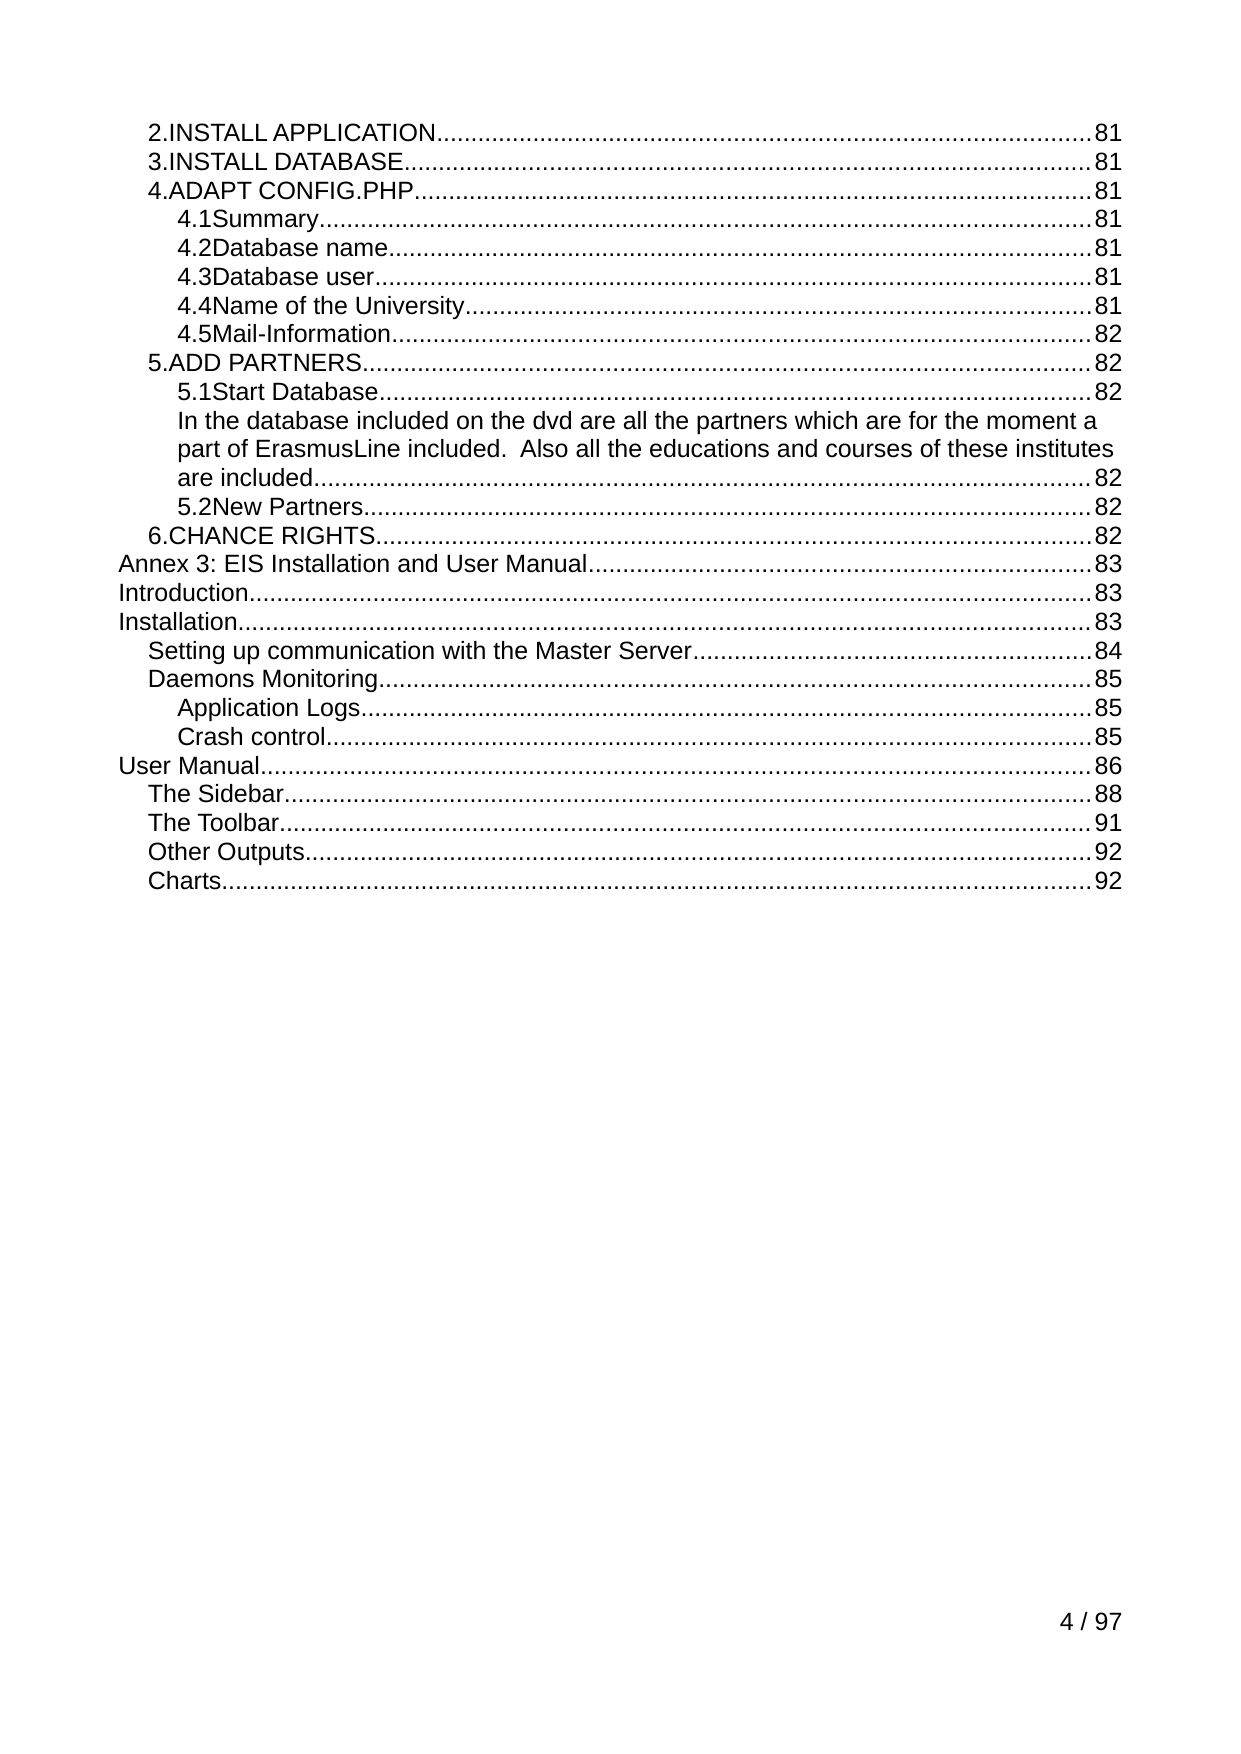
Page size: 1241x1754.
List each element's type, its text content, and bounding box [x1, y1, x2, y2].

text Introduction 83 [118, 578, 1122, 607]
text 3.INSTALL DATABASE 81 [148, 147, 1122, 176]
text The Toolbar 91 [148, 808, 1122, 837]
text Other Outputs 92 [148, 837, 1122, 866]
text Installation 83 [118, 607, 1122, 636]
text Charts 92 [148, 866, 1122, 894]
text 4.1Summary 81 [177, 204, 1122, 233]
text 2.INSTALL APPLICATION 81 [148, 118, 1122, 147]
text Setting up communication with the Master Server 84 [148, 636, 1122, 664]
text 6.CHANCE RIGHTS 82 [148, 521, 1122, 549]
text The Sidebar 88 [148, 779, 1122, 808]
text 4.3Database user 81 [177, 262, 1122, 291]
text Application Logs 85 [177, 693, 1122, 722]
text 4.4Name of the University 81 [177, 291, 1122, 319]
text 4.ADAPT CONFIG.PHP 81 [148, 176, 1122, 204]
text 5.1Start Database 82 [177, 377, 1122, 406]
text User Manual 86 [118, 751, 1122, 779]
text 4.2Database name 81 [177, 233, 1122, 262]
text 4.5Mail-Information 82 [177, 319, 1122, 348]
text In the database included on the dvd are all the partners which are for the moment a part of ErasmusLine included. Also all the educations and courses of these institutes are included. 82 [177, 406, 1122, 492]
text Annex 3: EIS Installation and User Manual 83 [118, 549, 1122, 578]
text Crash control 85 [177, 722, 1122, 751]
text Daemons Monitoring 85 [148, 664, 1122, 693]
text 5.2New Partners 82 [177, 492, 1122, 521]
text 5.ADD PARTNERS 82 [148, 348, 1122, 377]
